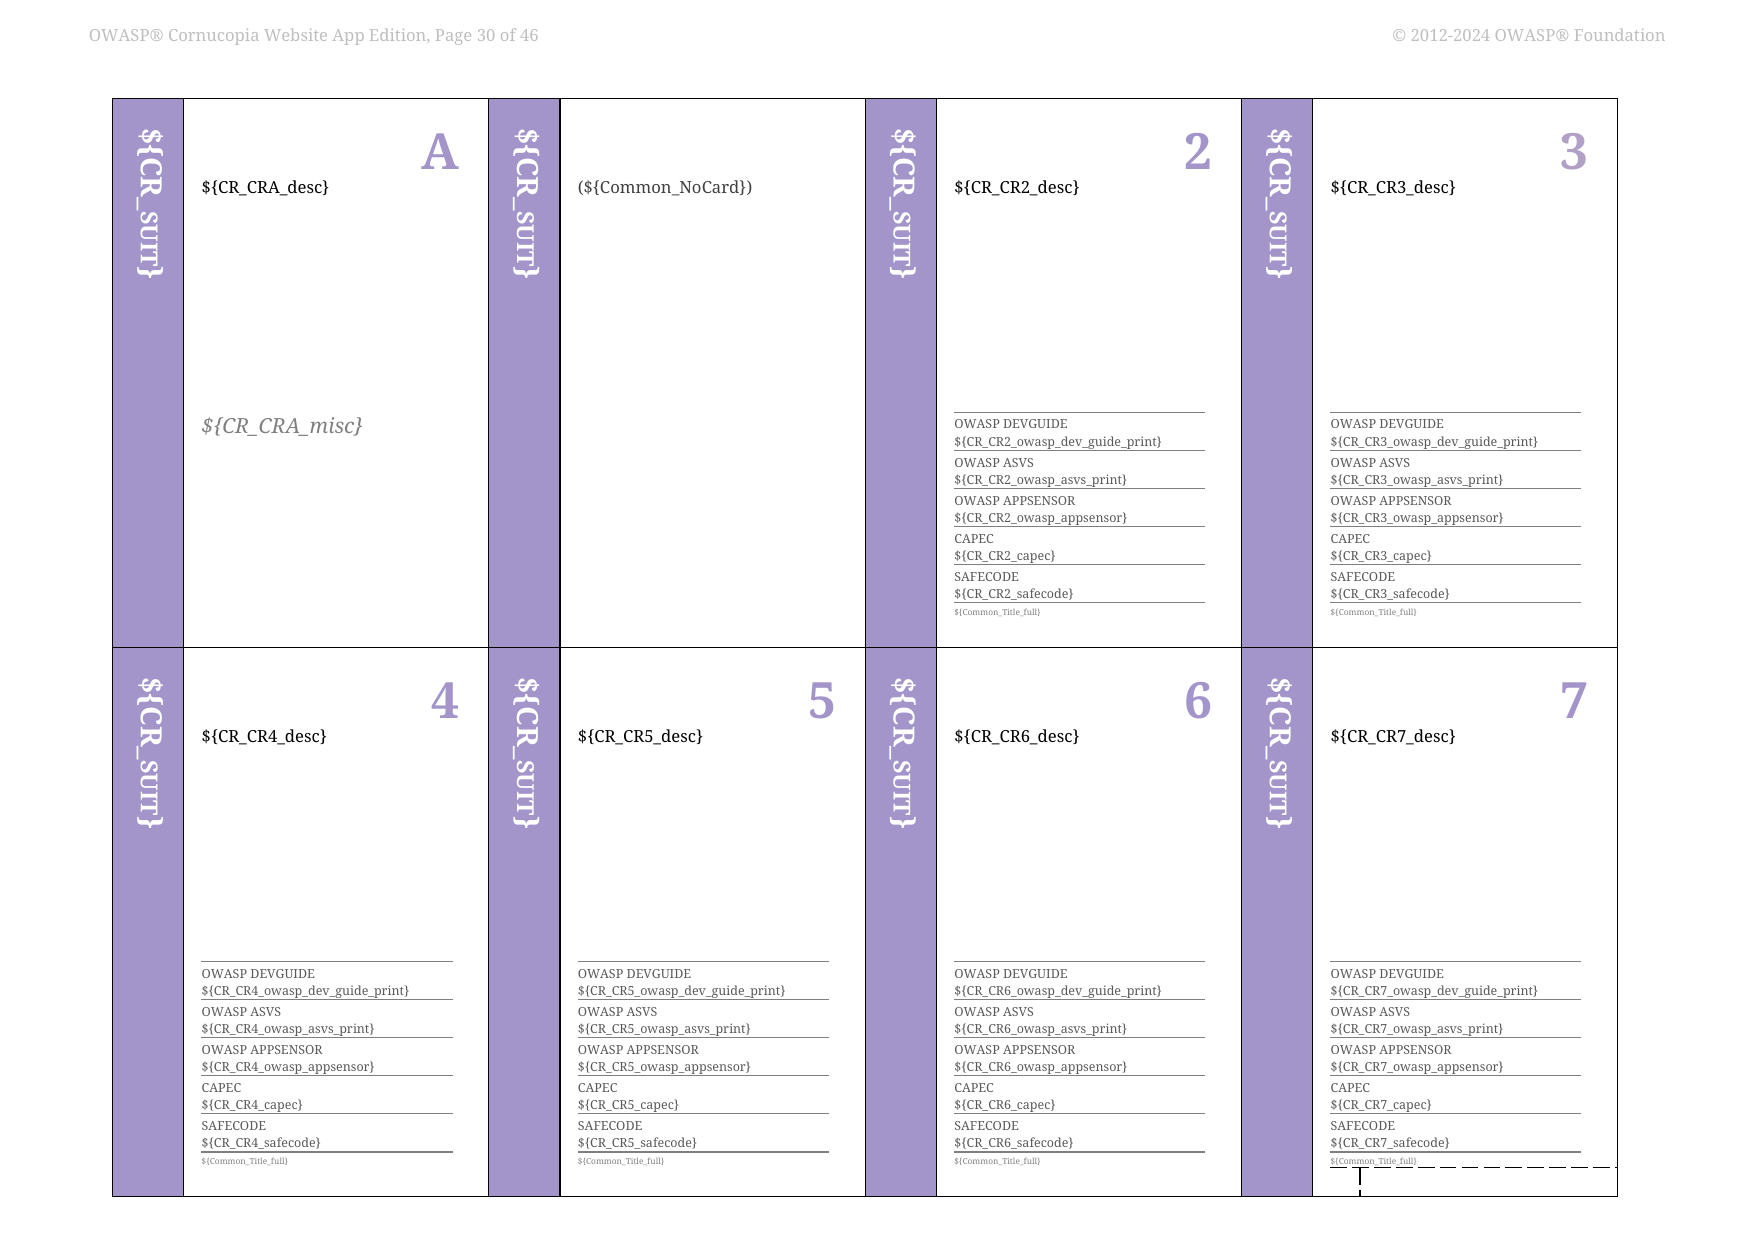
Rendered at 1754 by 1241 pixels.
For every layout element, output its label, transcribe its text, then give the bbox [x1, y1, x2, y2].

table_cell SAFECODE ${CR_CR2_safecode} [954, 565, 1205, 602]
table_cell OWASP APPSENSOR ${CR_CR4_owasp_appsensor} [201, 1038, 452, 1075]
table_cell [184, 960, 488, 1196]
table_cell OWASP APPSENSOR ${CR_CR5_owasp_appsensor} [578, 1038, 829, 1075]
table_header ${CR_suit} [1242, 99, 1312, 647]
table_header ${CR_suit} [489, 99, 559, 647]
table_header 2 [937, 99, 1241, 174]
table_cell 5 [561, 648, 865, 723]
table_header OWASP DEVGUIDE ${CR_CR2_owasp_dev_guide_print} [954, 413, 1205, 450]
table_header ${CR_suit} [866, 99, 936, 647]
table_cell ${CR_CR4_desc} [184, 724, 488, 960]
table_cell [561, 960, 865, 1196]
table_cell ${Common_Title_full} [1330, 1153, 1581, 1167]
table_header [1330, 1167, 1360, 1196]
table_cell OWASP APPSENSOR ${CR_CR2_owasp_appsensor} [954, 489, 1205, 526]
table_header [1360, 1167, 1617, 1196]
table_cell CAPEC ${CR_CR3_capec} [1330, 527, 1581, 564]
table_cell OWASP ASVS ${CR_CR6_owasp_asvs_print} [954, 1000, 1205, 1037]
table_cell 7 [1313, 648, 1617, 723]
table_cell ${CR_suit} [489, 648, 559, 1196]
table_cell ${Common_Title_full} [1330, 603, 1581, 617]
table_cell (${Common_NoCard}) [561, 174, 865, 411]
table_cell OWASP ASVS ${CR_CR3_owasp_asvs_print} [1330, 451, 1581, 488]
table_header [108, 98, 112, 1196]
table_cell [1313, 411, 1617, 647]
table_cell OWASP ASVS ${CR_CR7_owasp_asvs_print} [1330, 1000, 1581, 1037]
table_cell CAPEC ${CR_CR5_capec} [578, 1076, 829, 1113]
table_cell SAFECODE ${CR_CR7_safecode} [1330, 1114, 1581, 1151]
table_header ${CR_suit} [113, 99, 183, 647]
table_cell OWASP APPSENSOR ${CR_CR6_owasp_appsensor} [954, 1038, 1205, 1075]
table_cell OWASP ASVS ${CR_CR5_owasp_asvs_print} [578, 1000, 829, 1037]
table_cell SAFECODE ${CR_CR5_safecode} [578, 1114, 829, 1151]
table_cell SAFECODE ${CR_CR3_safecode} [1330, 565, 1581, 602]
table_header OWASP DEVGUIDE ${CR_CR5_owasp_dev_guide_print} [578, 962, 829, 999]
table_cell CAPEC ${CR_CR2_capec} [954, 527, 1205, 564]
table_cell ${CR_suit} [1242, 648, 1312, 1196]
table_cell CAPEC ${CR_CR4_capec} [201, 1076, 452, 1113]
table_header [561, 99, 865, 174]
table_header OWASP DEVGUIDE ${CR_CR4_owasp_dev_guide_print} [201, 962, 452, 999]
table_header OWASP DEVGUIDE ${CR_CR3_owasp_dev_guide_print} [1330, 413, 1581, 450]
table_cell [937, 411, 1241, 647]
table_cell OWASP APPSENSOR ${CR_CR3_owasp_appsensor} [1330, 489, 1581, 526]
table_header OWASP DEVGUIDE ${CR_CR7_owasp_dev_guide_print} [1330, 962, 1581, 999]
table_cell CAPEC ${CR_CR7_capec} [1330, 1076, 1581, 1113]
table_header OWASP DEVGUIDE ${CR_CR6_owasp_dev_guide_print} [954, 962, 1205, 999]
table_cell ${CR_CR6_desc} [937, 724, 1241, 960]
table_cell [937, 960, 1241, 1196]
table_cell SAFECODE ${CR_CR6_safecode} [954, 1114, 1205, 1151]
table_cell OWASP APPSENSOR ${CR_CR7_owasp_appsensor} [1330, 1038, 1581, 1075]
table_header 3 [1313, 99, 1617, 174]
table_cell ${CR_suit} [866, 648, 936, 1196]
table_cell ${CR_CRA_misc} [184, 411, 488, 647]
table_cell 4 [184, 648, 488, 723]
table_cell ${CR_CRA_desc} [184, 174, 488, 411]
table_cell ${CR_CR2_desc} [937, 174, 1241, 411]
table_cell [1313, 960, 1617, 1196]
table_cell ${Common_Title_full} [954, 603, 1205, 617]
table_cell CAPEC ${CR_CR6_capec} [954, 1076, 1205, 1113]
table_cell OWASP ASVS ${CR_CR2_owasp_asvs_print} [954, 451, 1205, 488]
table_cell [561, 411, 865, 647]
table_cell SAFECODE ${CR_CR4_safecode} [201, 1114, 452, 1151]
table_cell ${Common_Title_full} [201, 1153, 452, 1167]
table_cell ${Common_Title_full} [954, 1153, 1205, 1167]
table_cell ${Common_Title_full} [578, 1153, 829, 1167]
table_cell 6 [937, 648, 1241, 723]
table_cell OWASP ASVS ${CR_CR4_owasp_asvs_print} [201, 1000, 452, 1037]
table_cell ${CR_suit} [113, 648, 183, 1196]
table_cell ${CR_CR5_desc} [561, 724, 865, 960]
table_cell ${CR_CR7_desc} [1313, 724, 1617, 960]
table_header A [184, 99, 488, 174]
table_cell ${CR_CR3_desc} [1313, 174, 1617, 411]
